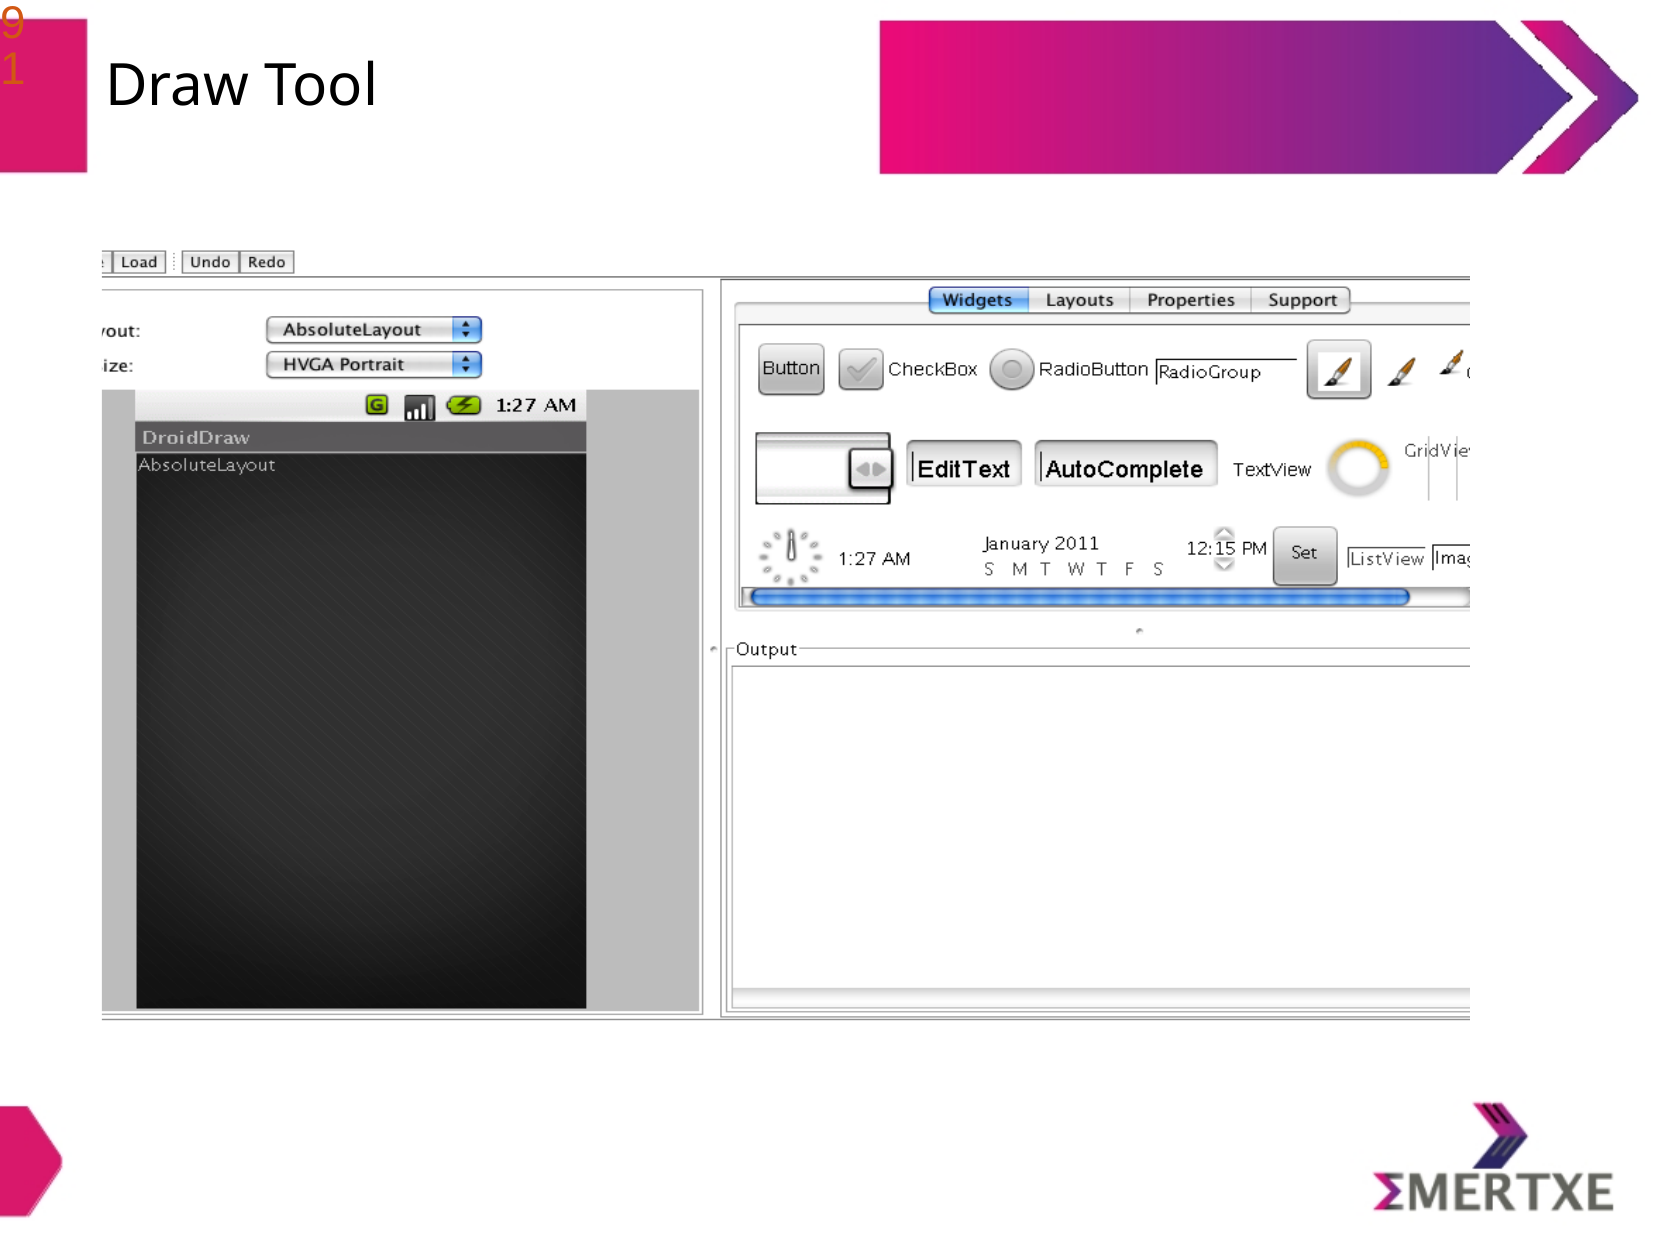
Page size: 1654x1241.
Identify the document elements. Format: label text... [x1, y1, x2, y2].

title Draw Tool [90, 0, 1340, 176]
picture [0, 0, 1654, 1241]
